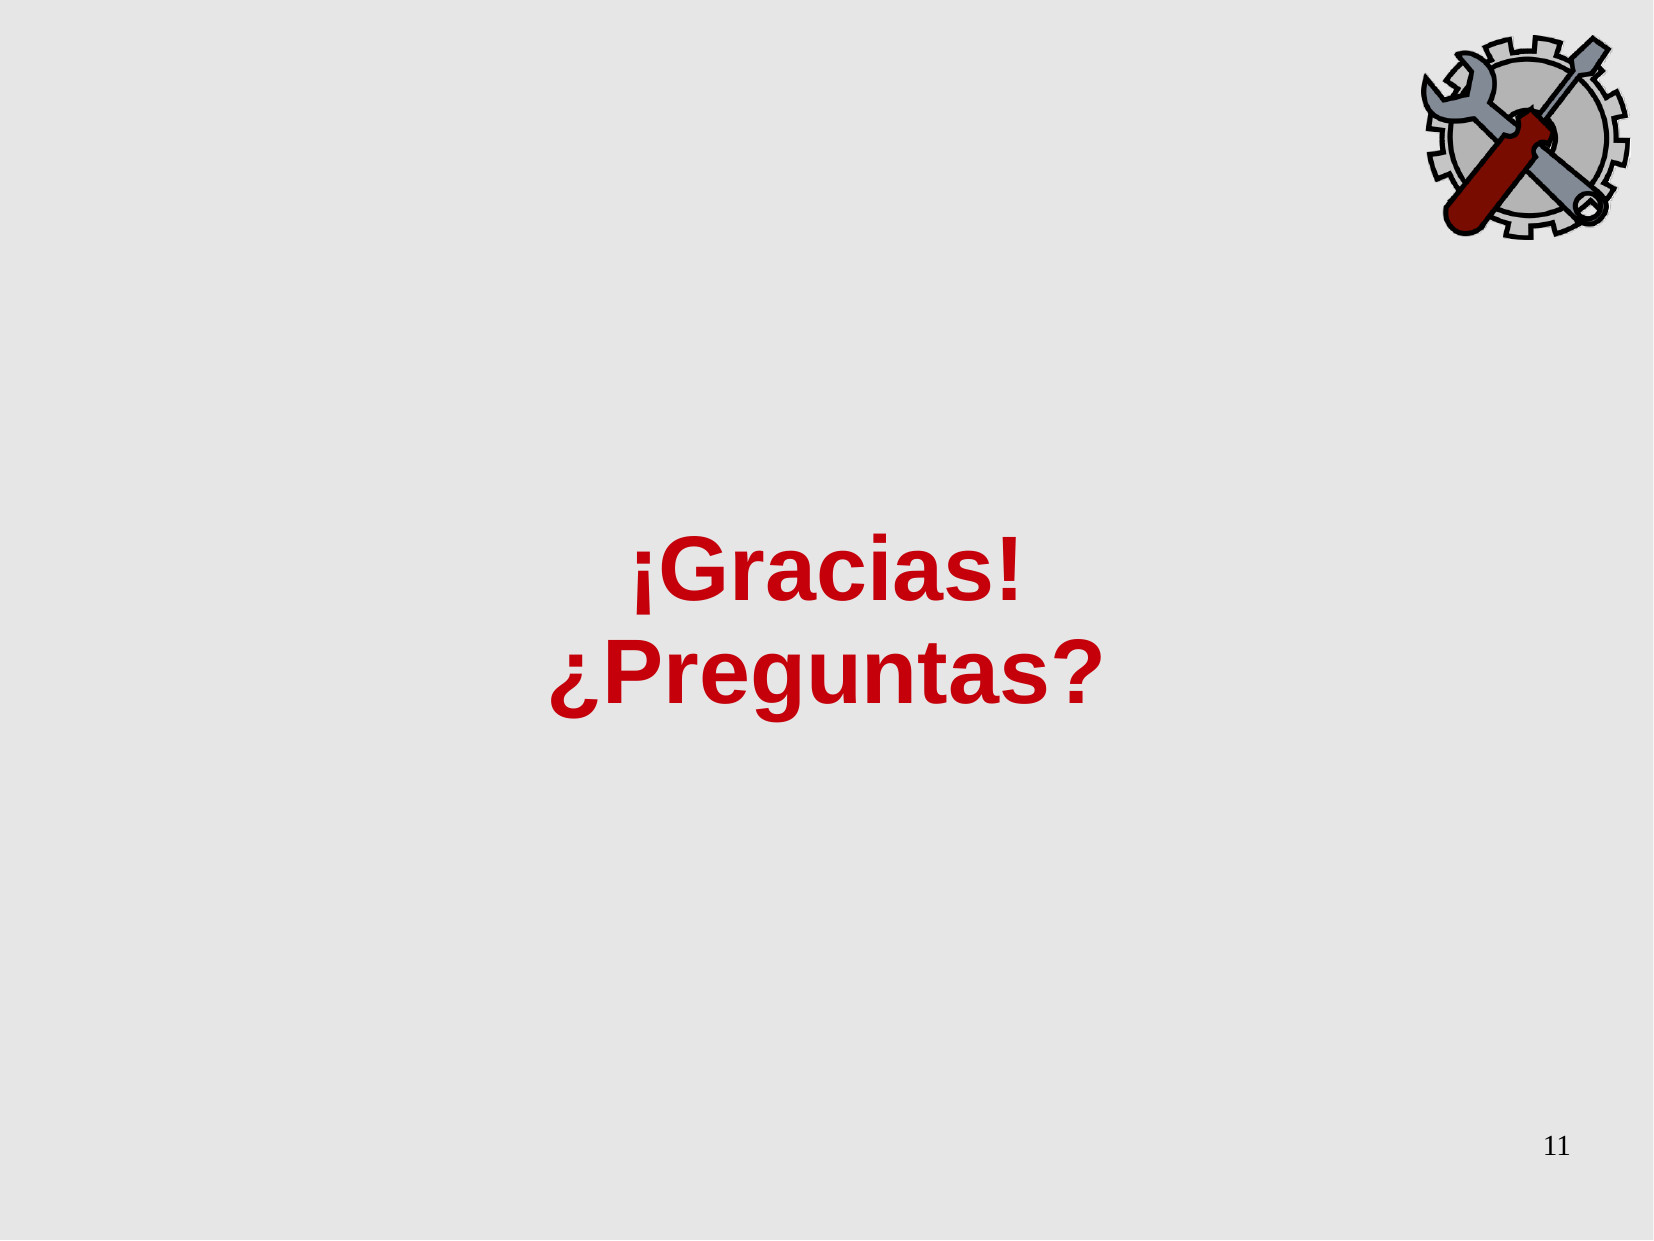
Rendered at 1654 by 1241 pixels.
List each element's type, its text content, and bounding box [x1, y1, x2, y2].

picture [1421, 35, 1630, 240]
title ¡Gracias! ¿Preguntas? [82, 517, 1571, 723]
